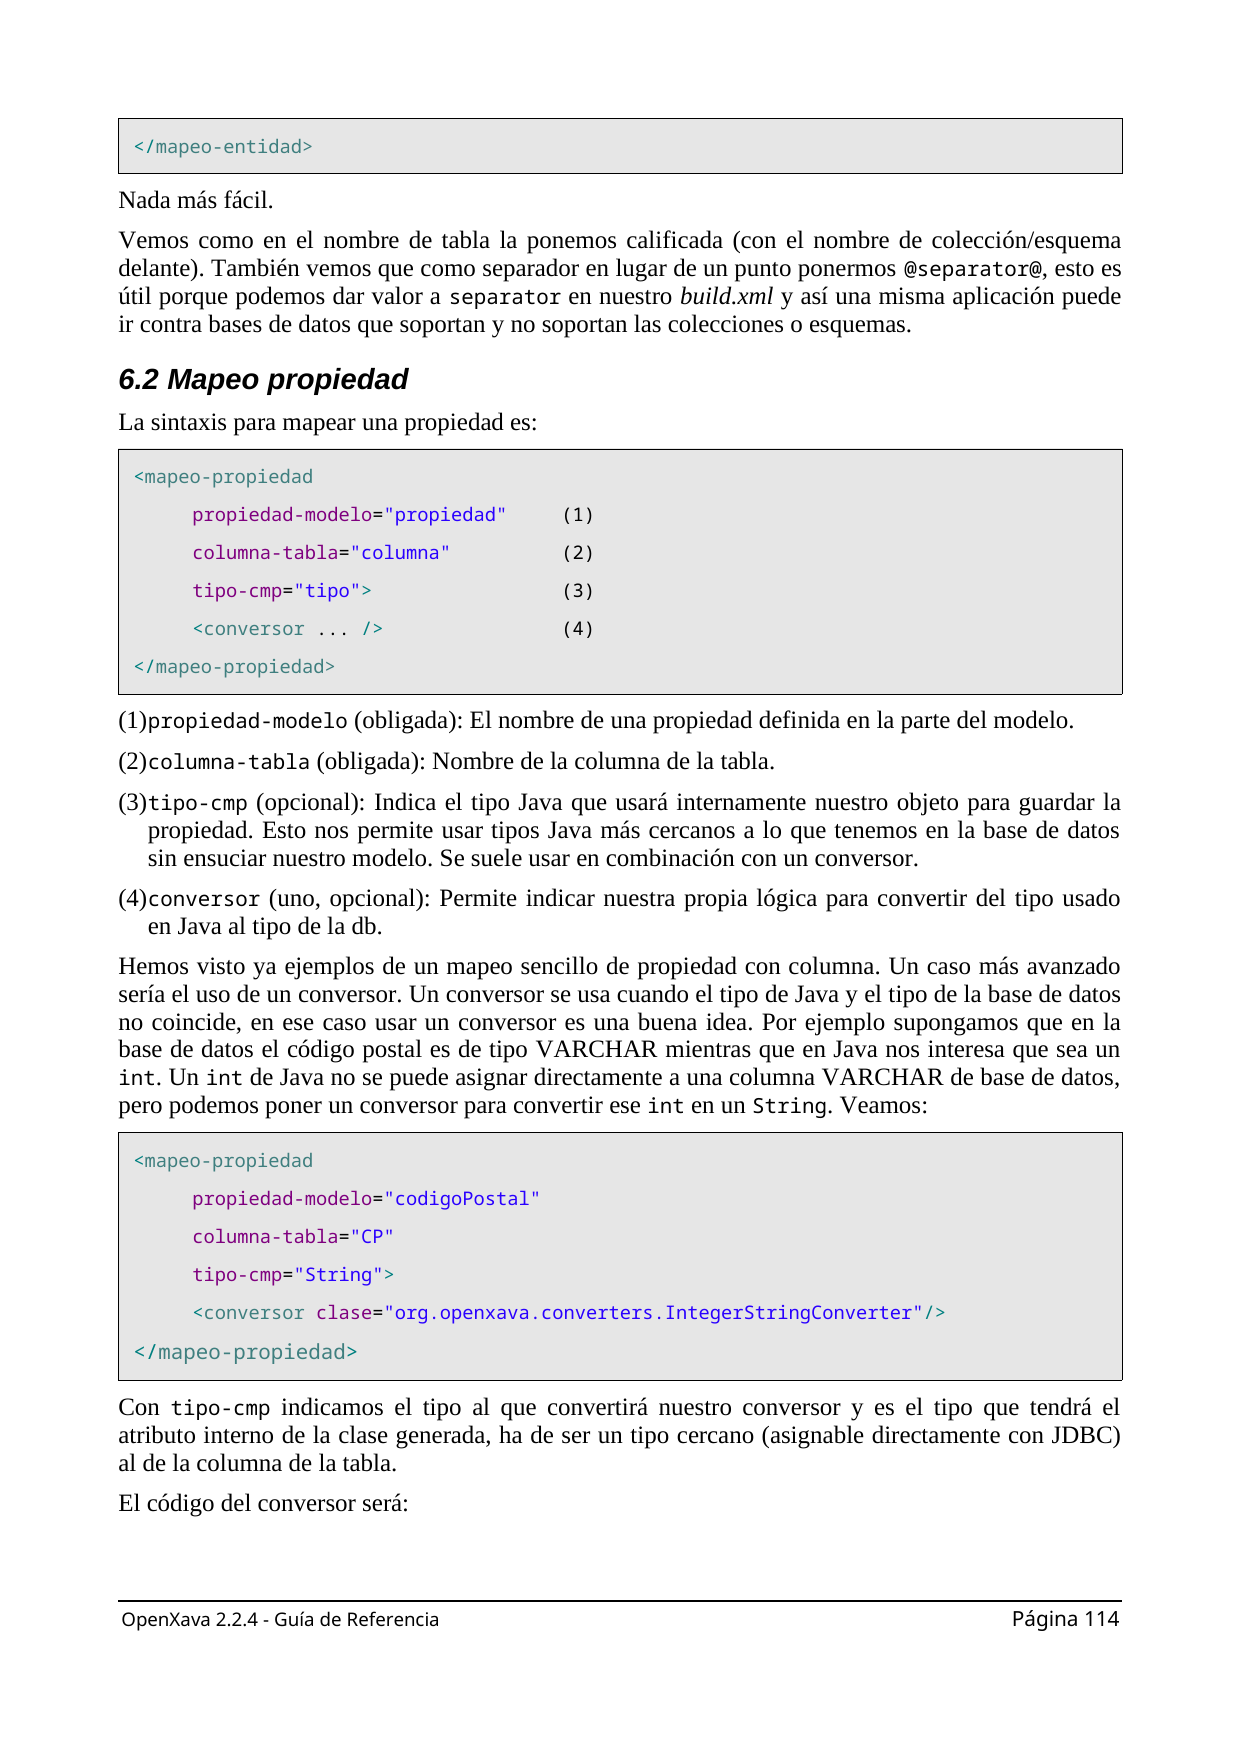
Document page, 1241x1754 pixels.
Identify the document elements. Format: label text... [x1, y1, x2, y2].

text columna-tabla="columna" (2) [119, 524, 1122, 562]
list tipo-cmp (opcional): Indica el tipo Java que usará internamente nuestro objeto para guardar la propiedad. Esto nos permite usar tipos Java más cercanos a lo que tenemos en la base de datos sin ensuciar nuestro modelo. Se suele usar en combinación con un conversor. [118, 788, 1122, 871]
text <conversor clase="org.openxava.converters.IntegerStringConverter"/> [119, 1284, 1122, 1322]
text columna-tabla="CP" [119, 1208, 1122, 1246]
text La sintaxis para mapear una propiedad es: [118, 408, 1122, 436]
text El código del conversor será: [118, 1489, 1122, 1517]
subtitle Mapeo propiedad [118, 363, 1122, 396]
text </mapeo-entidad> [119, 119, 1122, 173]
text Hemos visto ya ejemplos de un mapeo sencillo de propiedad con columna. Un caso más avanzado sería el uso de un conversor. Un conversor se usa cuando el tipo de Java y el tipo de la base de datos no coincide, en ese caso usar un conversor es una buena idea. Por ejemplo supongamos que en la base de datos el código postal es de tipo VARCHAR mientras que en Java nos interesa que sea un int. Un int de Java no se puede asignar directamente a una columna VARCHAR de base de datos, pero podemos poner un conversor para convertir ese int en un String. Veamos: [118, 952, 1122, 1120]
text propiedad-modelo="propiedad" (1) [119, 486, 1122, 524]
text <conversor ... /> (4) [119, 601, 1122, 638]
text </mapeo-propiedad> [119, 638, 1122, 694]
text tipo-cmp="tipo"> (3) [119, 562, 1122, 601]
text propiedad-modelo="codigoPostal" [119, 1170, 1122, 1208]
text Nada más fácil. [118, 186, 1122, 214]
list columna-tabla (obligada): Nombre de la columna de la tabla. [118, 747, 1122, 775]
text <mapeo-propiedad [119, 1133, 1122, 1170]
text Vemos como en el nombre de tabla la ponemos calificada (con el nombre de colección/esquema delante). También vemos que como separador en lugar de un punto ponermos @separator@, esto es útil porque podemos dar valor a separator en nuestro build.xml y así una misma aplicación puede ir contra bases de datos que soportan y no soportan las colecciones o esquemas. [118, 226, 1122, 338]
text Con tipo-cmp indicamos el tipo al que convertirá nuestro conversor y es el tipo que tendrá el atributo interno de la clase generada, ha de ser un tipo cercano (asignable directamente con JDBC) al de la columna de la tabla. [118, 1393, 1122, 1476]
list propiedad-modelo (obligada): El nombre de una propiedad definida en la parte del modelo. [118, 706, 1122, 734]
list conversor (uno, opcional): Permite indicar nuestra propia lógica para convertir del tipo usado en Java al tipo de la db. [118, 884, 1122, 940]
text </mapeo-propiedad> [119, 1322, 1122, 1380]
text tipo-cmp="String"> [119, 1246, 1122, 1284]
text <mapeo-propiedad [119, 450, 1122, 486]
